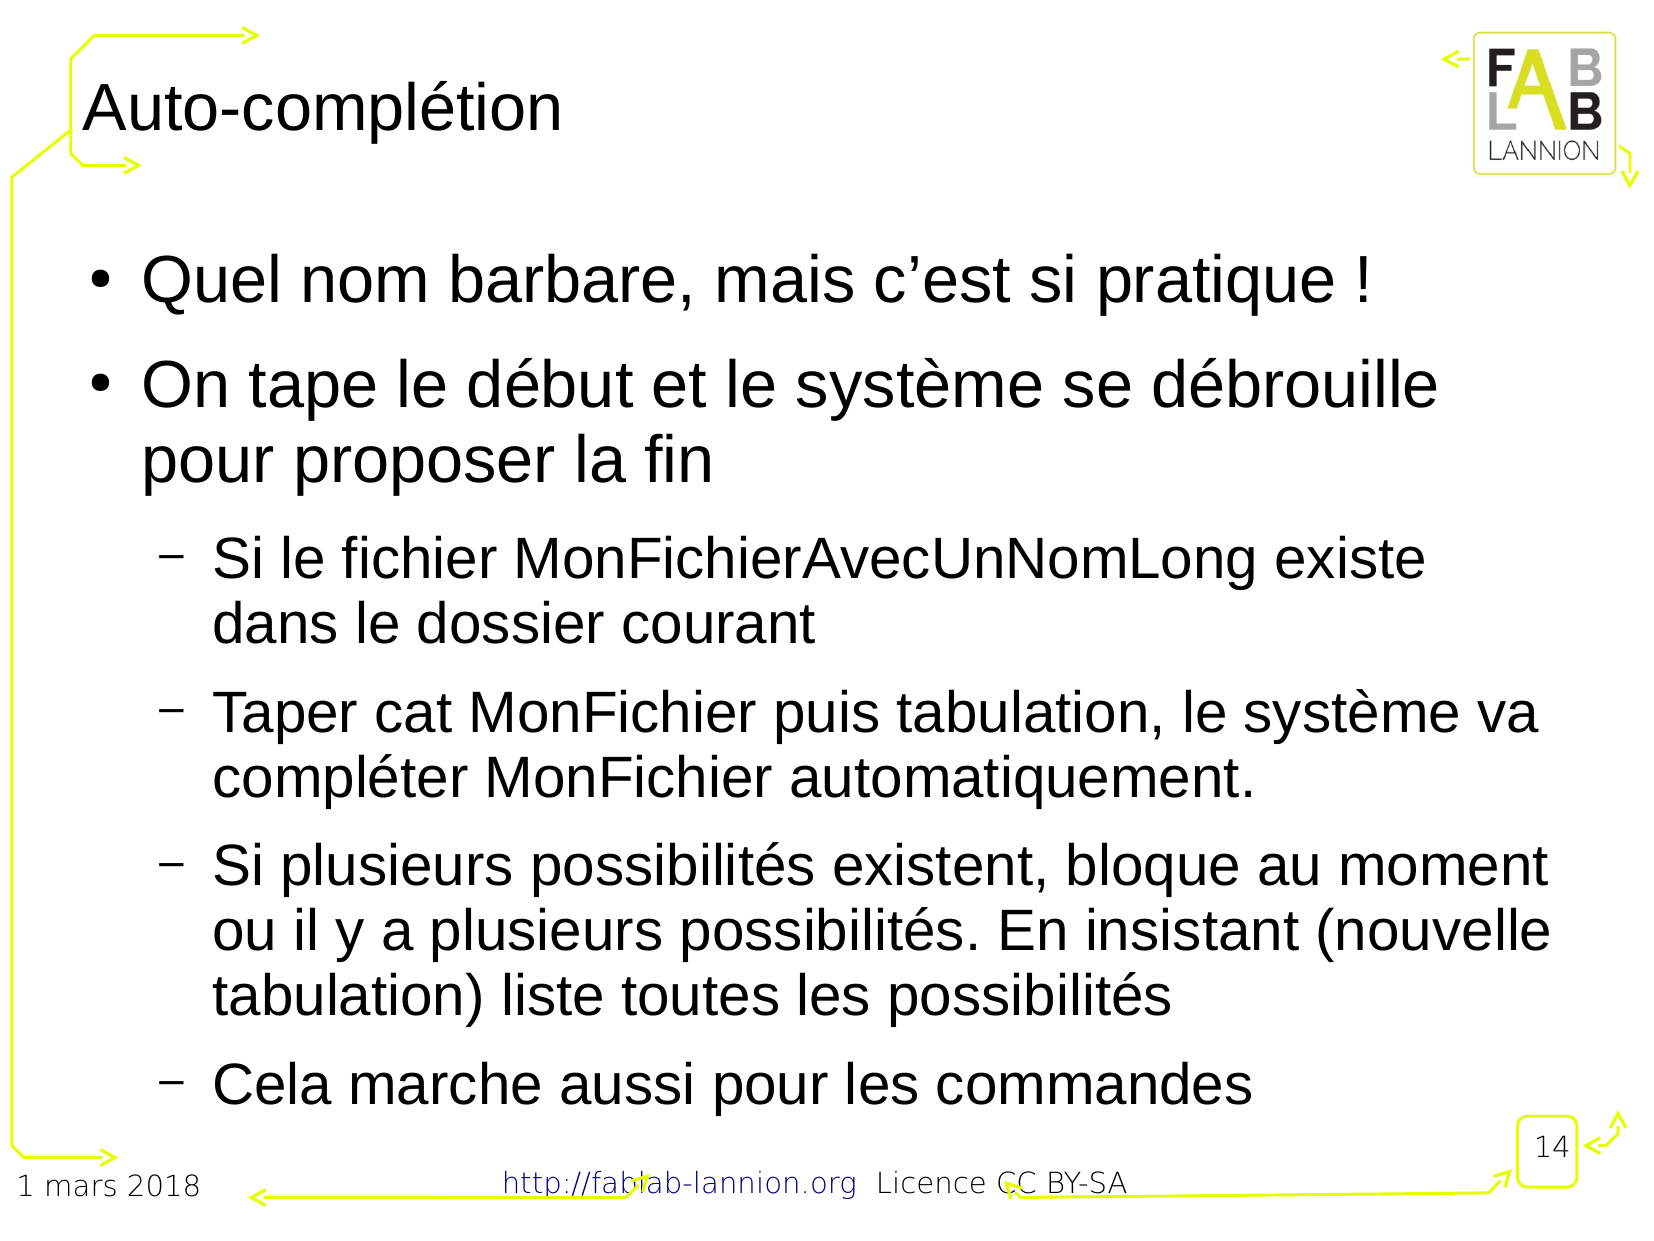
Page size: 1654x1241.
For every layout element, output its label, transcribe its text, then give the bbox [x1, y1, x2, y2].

list Quel nom barbare, mais c’est si pratique ! On tape le début et le système se débrouille pour proposer la fin Si le fichier MonFichierAvecUnNomLong existe dans le dossier courant Taper cat MonFichier puis tabulation, le système va compléter MonFichier automatiquement. Si plusieurs possibilités existent, bloque au moment ou il y a plusieurs possibilités. En insistant (nouvelle tabulation) liste toutes les possibilités Cela marche aussi pour les commandes [70, 242, 1559, 1123]
title Auto-complétion [82, 49, 1441, 166]
picture [1470, 29, 1619, 178]
